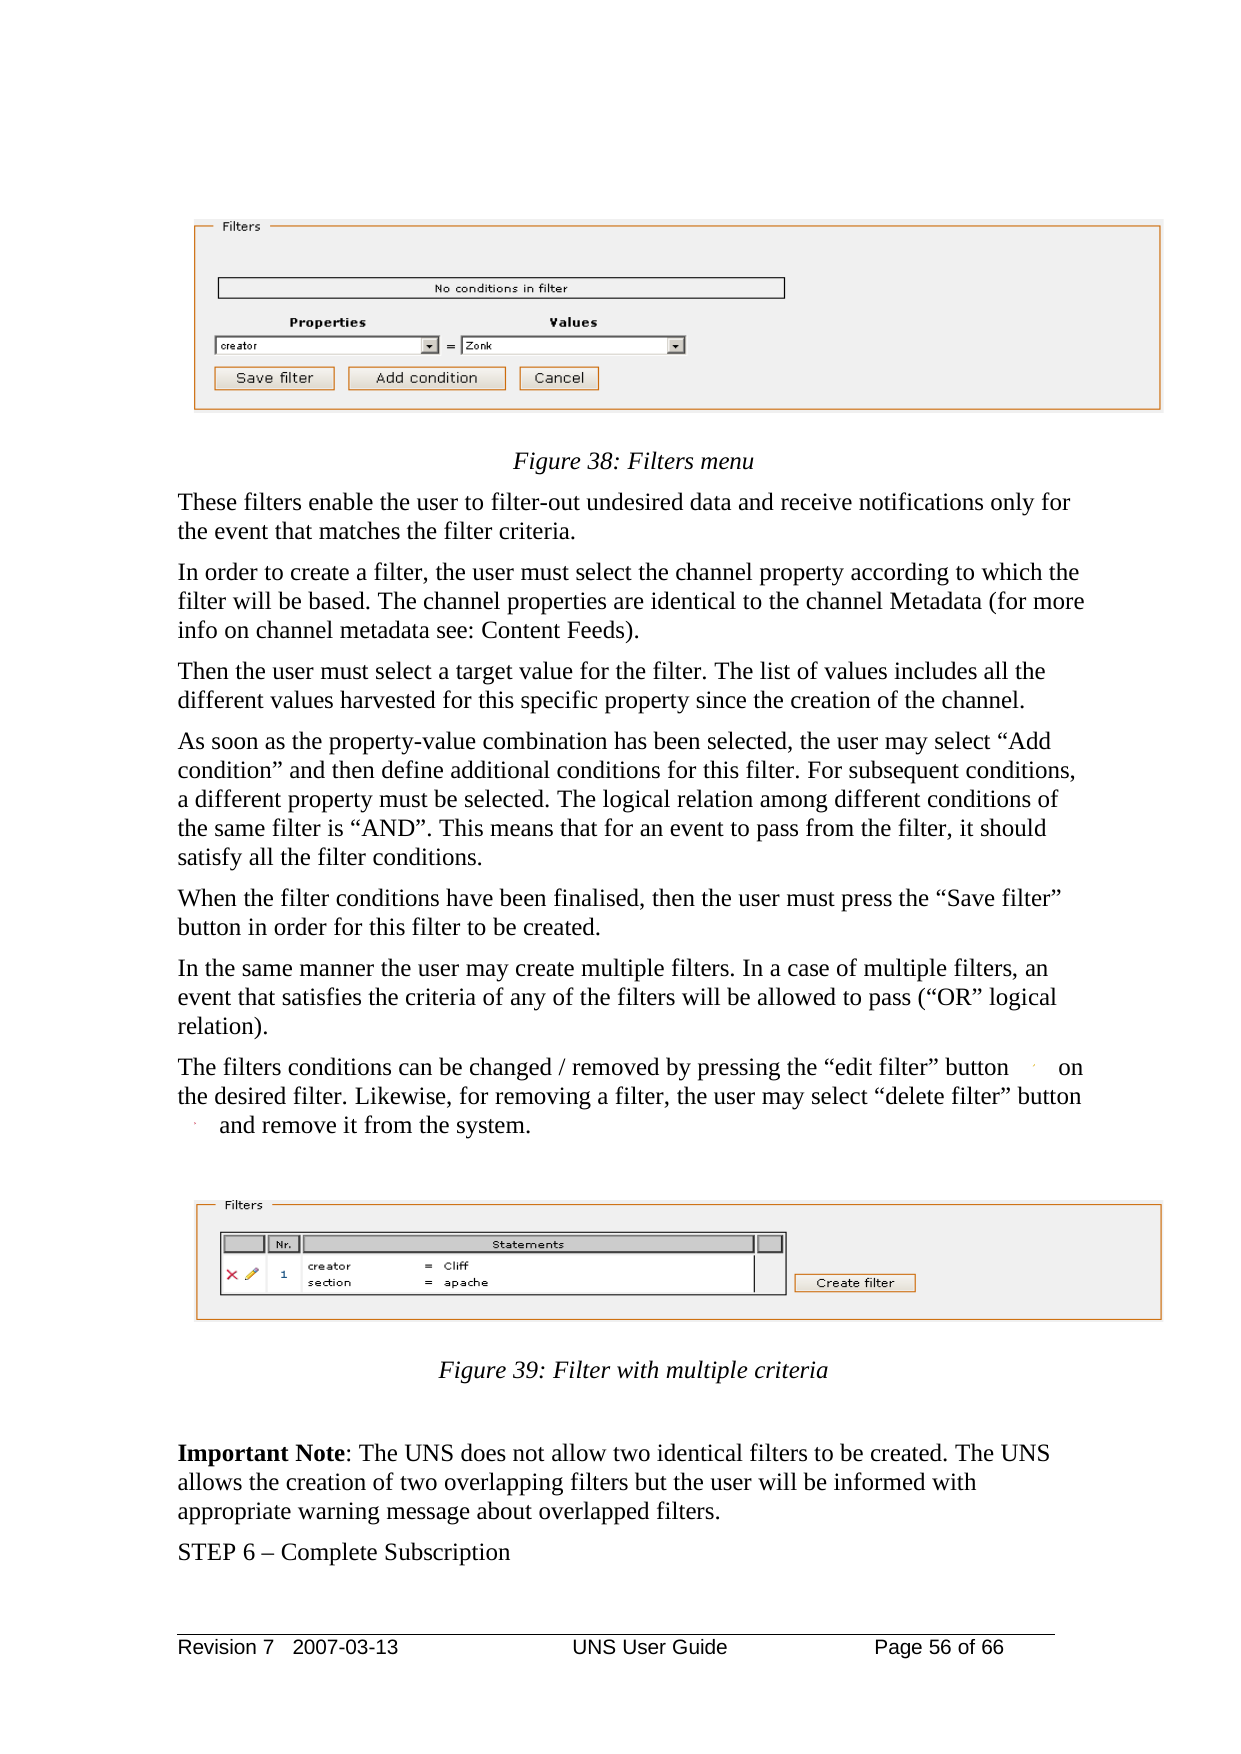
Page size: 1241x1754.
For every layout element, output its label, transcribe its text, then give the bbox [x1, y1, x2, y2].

text These filters enable the user to filter-out undesired data and receive notifications only for the event that matches the filter criteria. [177, 487, 1092, 545]
picture [193, 219, 1164, 413]
text Important Note: The UNS does not allow two identical filters to be created. The UNS allows the creation of two overlapping filters but the user will be informed with appropriate warning message about overlapped filters. [177, 1437, 1092, 1524]
picture [193, 1200, 1164, 1322]
text In order to create a filter, the user must select the channel property according to which the filter will be based. The channel properties are identical to the channel Metadata (for more info on channel metadata see: Content Feeds). [177, 557, 1092, 644]
text In the same manner the user may create multiple filters. In a case of multiple filters, an event that satisfies the criteria of any of the filters will be allowed to pass (“OR” logical relation). [177, 953, 1092, 1040]
text When the filter conditions have been finalised, then the user must press the “Save filter” button in order for this filter to be created. [177, 883, 1092, 941]
text Figure 38: Filters menu [177, 446, 1092, 474]
text STEP 6 – Complete Subscription [177, 1536, 1092, 1565]
text Then the user must select a target value for the filter. The list of values includes all the different values harvested for this specific property since the creation of the channel. [177, 656, 1092, 714]
text As soon as the property-value combination has been selected, the user may select “Add condition” and then define additional conditions for this filter. For subsequent conditions, a different property must be selected. The logical relation among different conditions of the same filter is “AND”. This means that for an event to pass from the filter, it should satisfy all the filter conditions. [177, 726, 1092, 871]
text Figure 39: Filter with multiple criteria [177, 1355, 1092, 1384]
text The filters conditions can be changed / removed by pressing the “edit filter” button on the desired filter. Likewise, for removing a filter, the user may select “delete filter” button and remove it from the system. [177, 1052, 1092, 1139]
